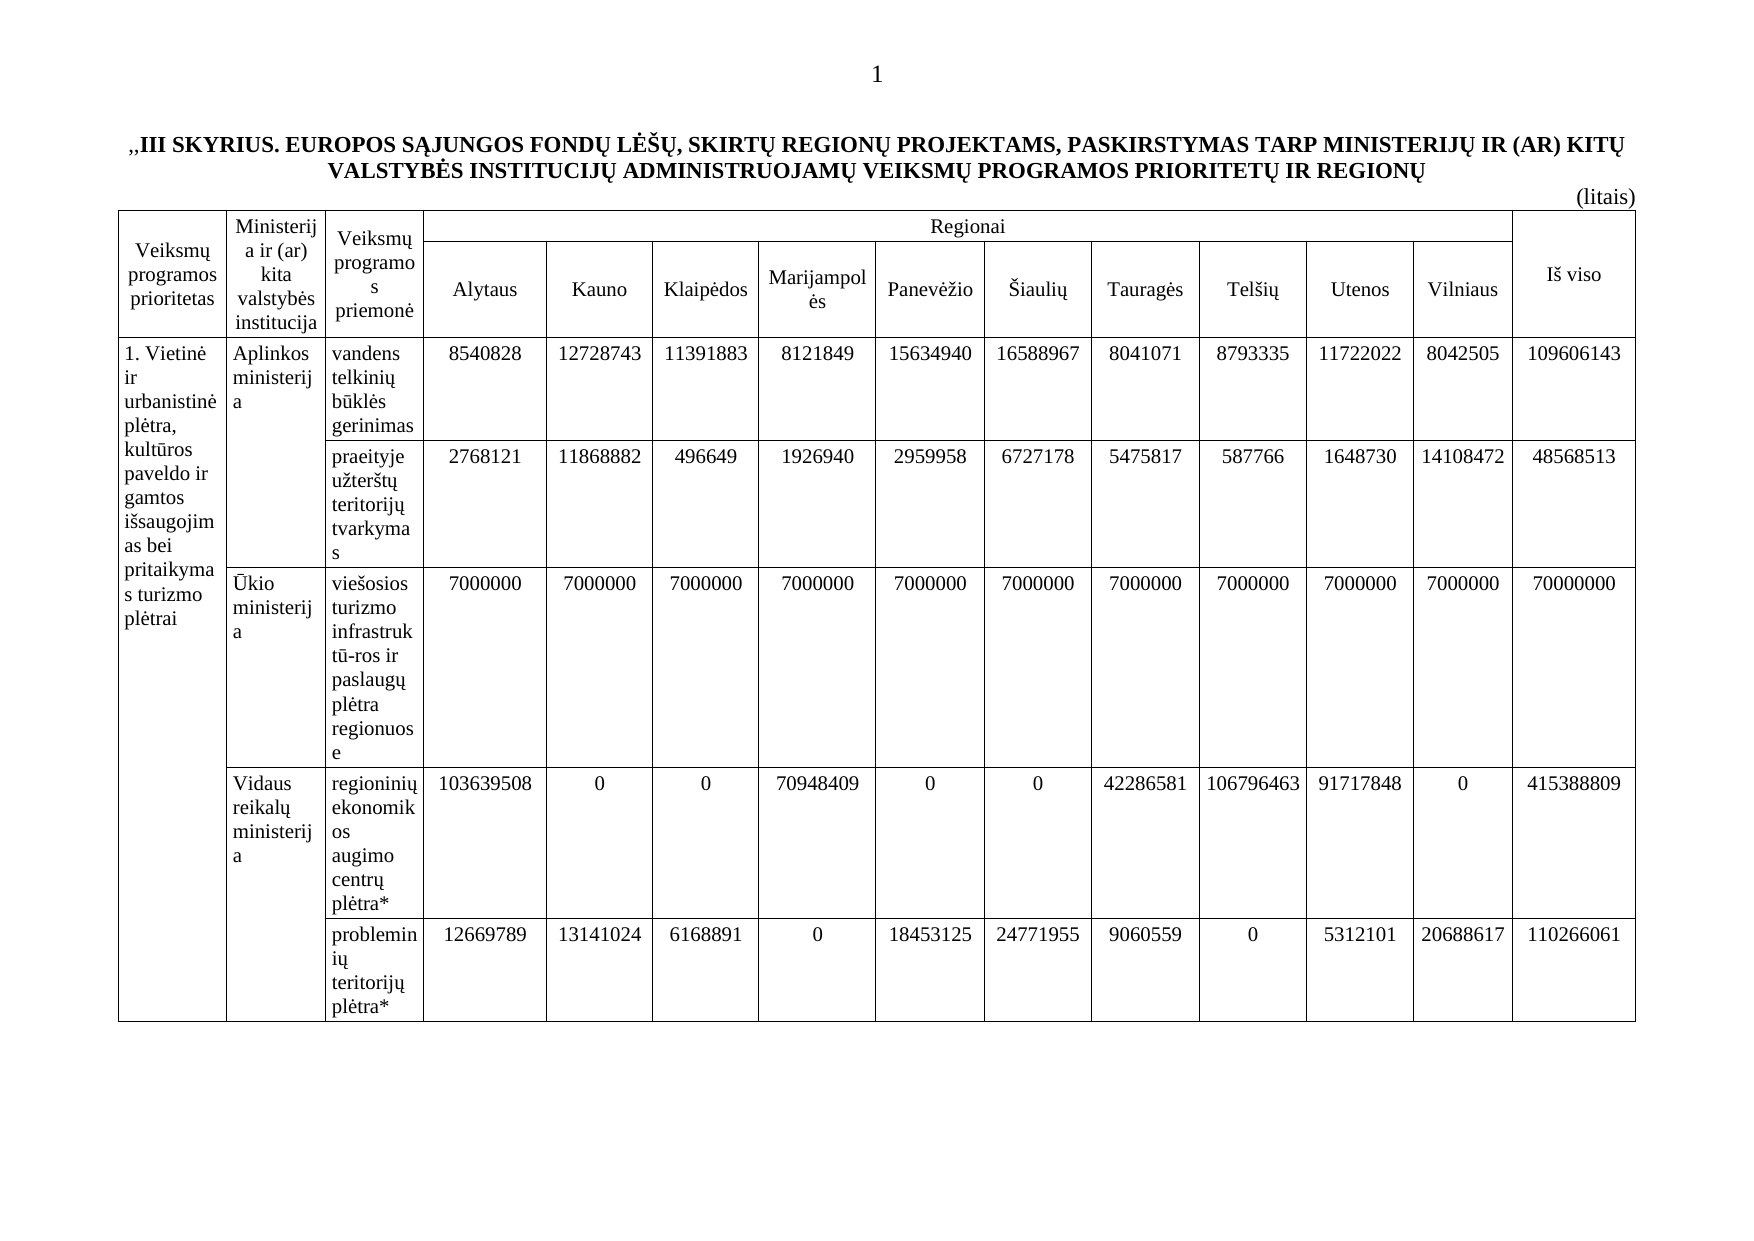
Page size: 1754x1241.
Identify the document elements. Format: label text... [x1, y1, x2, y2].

table_cell regioninių ekonomikos augimo centrų plėtra* [326, 768, 423, 918]
table_cell 2768121 [424, 441, 546, 567]
table_cell 7000000 [653, 568, 758, 767]
table_cell 0 [876, 768, 984, 918]
table_cell 13141024 [547, 919, 652, 1021]
table_cell 6727178 [985, 441, 1091, 567]
table_cell Kauno [547, 242, 652, 337]
table_cell 12669789 [424, 919, 546, 1021]
table_header Iš viso [1513, 211, 1635, 337]
table_cell 0 [759, 919, 875, 1021]
table_cell 5312101 [1307, 919, 1413, 1021]
table_cell 8793335 [1200, 338, 1306, 440]
table_cell Šiaulių [985, 242, 1091, 337]
table_cell 6168891 [653, 919, 758, 1021]
table_cell 8121849 [759, 338, 875, 440]
table_cell 7000000 [876, 568, 984, 767]
table_cell 1. Vietinė ir urbanistinė plėtra, kultūros paveldo ir gamtos išsaugojimas bei pritaikymas turizmo plėtrai [119, 338, 226, 1021]
table_cell 11722022 [1307, 338, 1413, 440]
table_cell 109606143 [1513, 338, 1635, 440]
table_cell 110266061 [1513, 919, 1635, 1021]
table_cell Vidaus reikalų ministerija [227, 768, 325, 1021]
table_cell 20688617 [1414, 919, 1512, 1021]
table_cell 16588967 [985, 338, 1091, 440]
table_cell Panevėžio [876, 242, 984, 337]
table_header Veiksmų programos prioritetas [119, 211, 226, 337]
table_cell 0 [985, 768, 1091, 918]
table_cell 42286581 [1092, 768, 1199, 918]
table_cell 7000000 [1200, 568, 1306, 767]
table_cell 0 [1414, 768, 1512, 918]
table_cell 14108472 [1414, 441, 1512, 567]
table_cell 11868882 [547, 441, 652, 567]
text (litais) [118, 183, 1636, 210]
table_header Veiksmų programos priemonė [326, 211, 423, 337]
table_cell Vilniaus [1414, 242, 1512, 337]
table_cell viešosios turizmo infrastruktū-ros ir paslaugų plėtra regionuose [326, 568, 423, 767]
table_cell Telšių [1200, 242, 1306, 337]
table_cell vandens telkinių būklės gerinimas [326, 338, 423, 440]
table_cell 1926940 [759, 441, 875, 567]
table_cell 15634940 [876, 338, 984, 440]
table_cell Ūkio ministerija [227, 568, 325, 767]
table_cell 12728743 [547, 338, 652, 440]
table_cell 0 [547, 768, 652, 918]
table_cell 9060559 [1092, 919, 1199, 1021]
text ,,III SKYRIUS. EUROPOS SĄJUNGOS FONDŲ LĖŠŲ, SKIRTŲ REGIONŲ PROJEKTAMS, PASKIRSTYMAS TARP MINISTERIJŲ IR (AR) KITŲ VALSTYBĖS INSTITUCIJŲ ADMINISTRUOJAMŲ VEIKSMŲ PROGRAMOS PRIORITETŲ IR REGIONŲ [118, 131, 1636, 183]
table_cell 496649 [653, 441, 758, 567]
table_header Ministerija ir (ar) kita valstybės institucija [227, 211, 325, 337]
table_cell Utenos [1307, 242, 1413, 337]
table_cell 103639508 [424, 768, 546, 918]
table_cell 7000000 [1414, 568, 1512, 767]
table_cell 7000000 [1092, 568, 1199, 767]
table_header Regionai [424, 211, 1512, 241]
table_cell 70000000 [1513, 568, 1635, 767]
table_cell probleminių teritorijų plėtra* [326, 919, 423, 1021]
table_cell Tauragės [1092, 242, 1199, 337]
table_cell 415388809 [1513, 768, 1635, 918]
table_cell 7000000 [1307, 568, 1413, 767]
table_cell 7000000 [547, 568, 652, 767]
table_cell 106796463 [1200, 768, 1306, 918]
table_cell 0 [653, 768, 758, 918]
table_cell 0 [1200, 919, 1306, 1021]
table_cell 7000000 [985, 568, 1091, 767]
table_cell 70948409 [759, 768, 875, 918]
table_cell 8041071 [1092, 338, 1199, 440]
table_cell 11391883 [653, 338, 758, 440]
table_cell 91717848 [1307, 768, 1413, 918]
table_cell 8540828 [424, 338, 546, 440]
table_cell 7000000 [759, 568, 875, 767]
table_cell 24771955 [985, 919, 1091, 1021]
table_cell praeityje užterštų teritorijų tvarkymas [326, 441, 423, 567]
table_cell 18453125 [876, 919, 984, 1021]
table_cell 587766 [1200, 441, 1306, 567]
table_cell Alytaus [424, 242, 546, 337]
table_cell 8042505 [1414, 338, 1512, 440]
table_cell Aplinkos ministerija [227, 338, 325, 567]
table_cell Klaipėdos [653, 242, 758, 337]
table_cell 1648730 [1307, 441, 1413, 567]
table_cell 2959958 [876, 441, 984, 567]
table_cell Marijampolės [759, 242, 875, 337]
table_cell 5475817 [1092, 441, 1199, 567]
table_cell 7000000 [424, 568, 546, 767]
table_cell 48568513 [1513, 441, 1635, 567]
